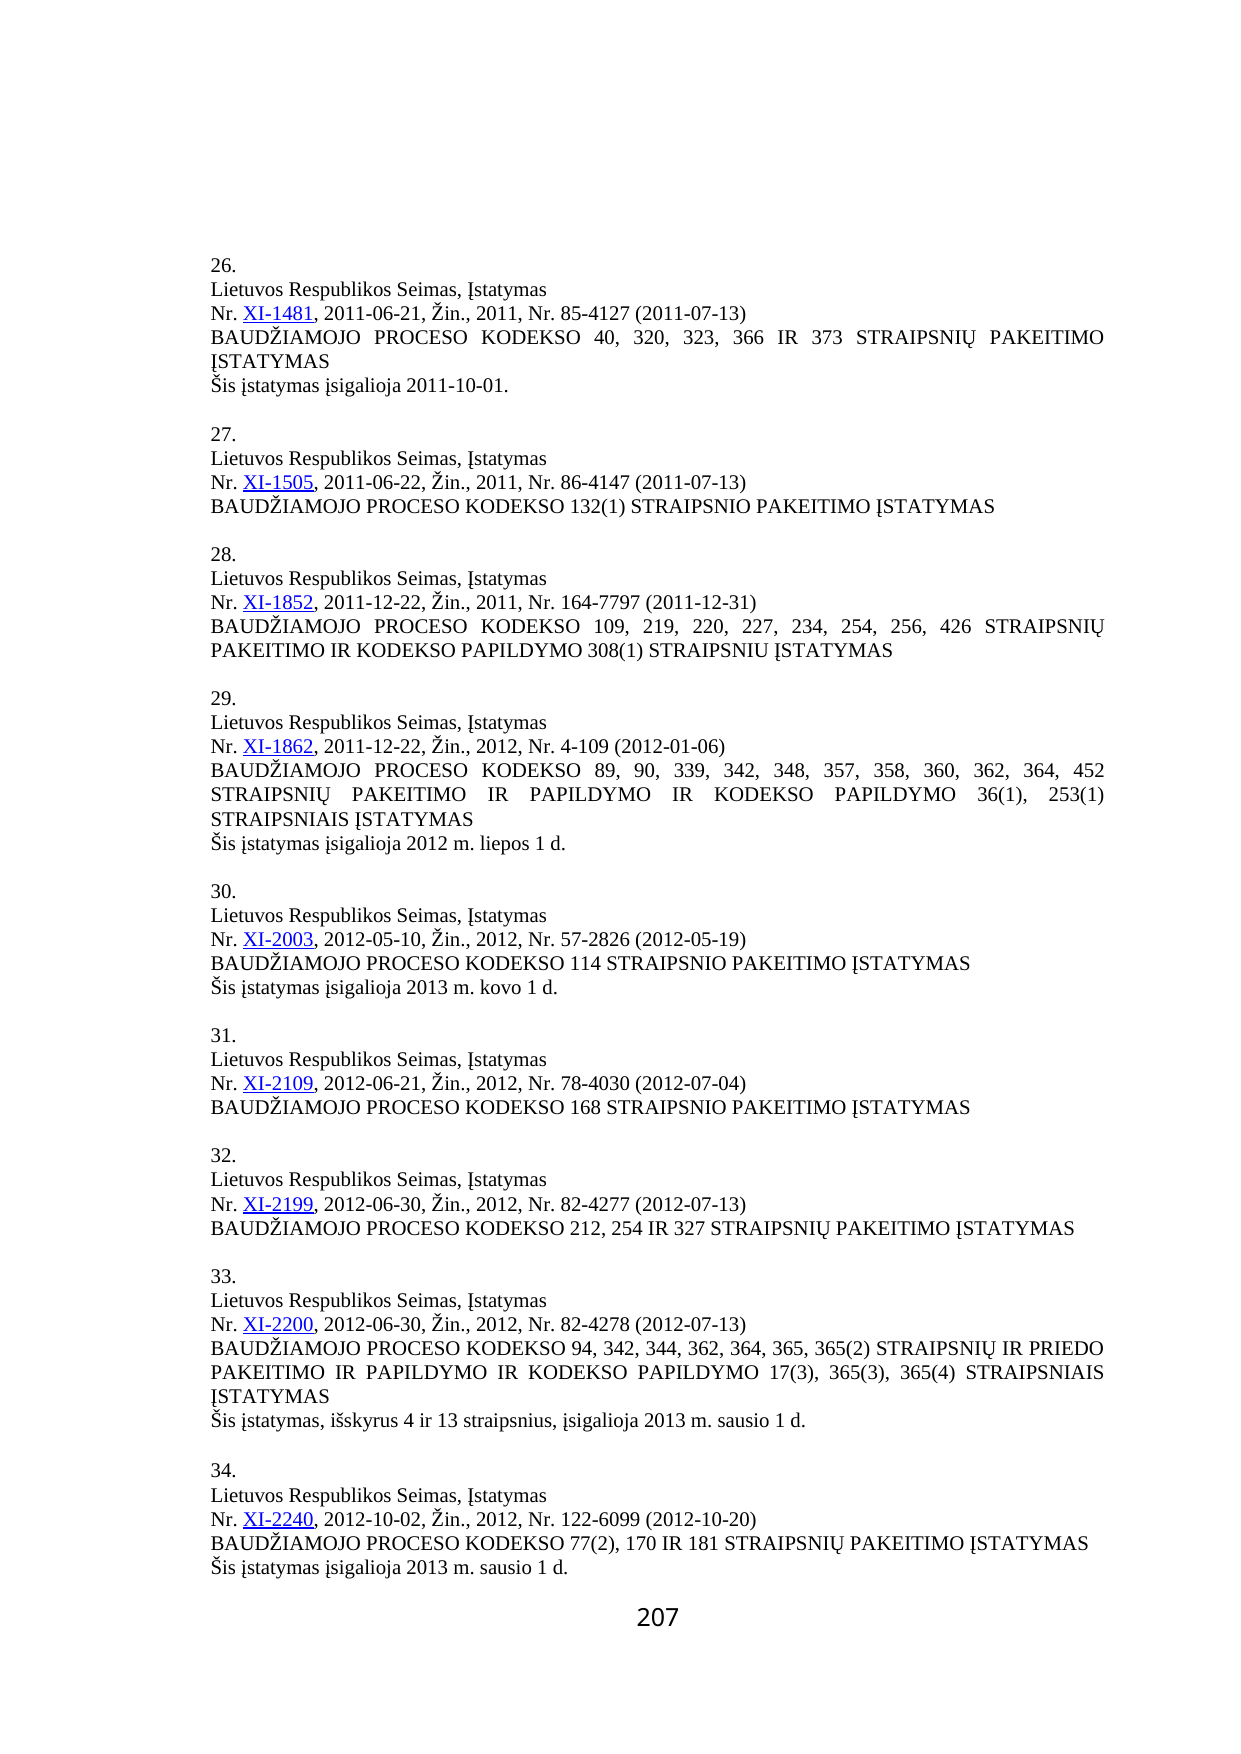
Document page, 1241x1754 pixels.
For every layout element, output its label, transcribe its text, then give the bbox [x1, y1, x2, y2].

text 28. [210, 542, 1105, 566]
text BAUDŽIAMOJO PROCESO KODEKSO 168 STRAIPSNIO PAKEITIMO ĮSTATYMAS [210, 1095, 1105, 1119]
text Nr. XI-2200, 2012-06-30, Žin., 2012, Nr. 82-4278 (2012-07-13) [210, 1312, 1105, 1336]
text Šis įstatymas įsigalioja 2013 m. sausio 1 d. [210, 1555, 1105, 1579]
text Lietuvos Respublikos Seimas, Įstatymas [210, 446, 1105, 469]
text Nr. XI-2199, 2012-06-30, Žin., 2012, Nr. 82-4277 (2012-07-13) [210, 1191, 1105, 1216]
text BAUDŽIAMOJO PROCESO KODEKSO 77(2), 170 IR 181 STRAIPSNIŲ PAKEITIMO ĮSTATYMAS [210, 1531, 1105, 1555]
text Nr. XI-2003, 2012-05-10, Žin., 2012, Nr. 57-2826 (2012-05-19) [210, 927, 1105, 951]
text Nr. XI-1862, 2011-12-22, Žin., 2012, Nr. 4-109 (2012-01-06) [210, 734, 1105, 758]
text Lietuvos Respublikos Seimas, Įstatymas [210, 566, 1105, 590]
text Nr. XI-1852, 2011-12-22, Žin., 2011, Nr. 164-7797 (2011-12-31) [210, 590, 1105, 614]
text 30. [210, 879, 1105, 903]
text 31. [210, 1023, 1105, 1047]
text Lietuvos Respublikos Seimas, Įstatymas [210, 1047, 1105, 1071]
text 33. [210, 1264, 1105, 1288]
text Lietuvos Respublikos Seimas, Įstatymas [210, 1167, 1105, 1191]
text Šis įstatymas įsigalioja 2011-10-01. [210, 373, 1105, 397]
text BAUDŽIAMOJO PROCESO KODEKSO 114 STRAIPSNIO PAKEITIMO ĮSTATYMAS [210, 951, 1105, 975]
text 34. [210, 1458, 1105, 1482]
text Lietuvos Respublikos Seimas, Įstatymas [210, 1288, 1105, 1312]
text Šis įstatymas įsigalioja 2013 m. kovo 1 d. [210, 975, 1105, 999]
text Šis įstatymas įsigalioja 2012 m. liepos 1 d. [210, 831, 1105, 854]
text Nr. XI-2109, 2012-06-21, Žin., 2012, Nr. 78-4030 (2012-07-04) [210, 1071, 1105, 1095]
text Lietuvos Respublikos Seimas, Įstatymas [210, 277, 1105, 301]
text 29. [210, 686, 1105, 710]
text BAUDŽIAMOJO PROCESO KODEKSO 94, 342, 344, 362, 364, 365, 365(2) STRAIPSNIŲ IR PRIEDO PAKEITIMO IR PAPILDYMO IR KODEKSO PAPILDYMO 17(3), 365(3), 365(4) STRAIPSNIAIS ĮSTATYMAS [210, 1336, 1105, 1408]
text BAUDŽIAMOJO PROCESO KODEKSO 40, 320, 323, 366 IR 373 STRAIPSNIŲ PAKEITIMO ĮSTATYMAS [210, 325, 1105, 373]
text BAUDŽIAMOJO PROCESO KODEKSO 89, 90, 339, 342, 348, 357, 358, 360, 362, 364, 452 STRAIPSNIŲ PAKEITIMO IR PAPILDYMO IR KODEKSO PAPILDYMO 36(1), 253(1) STRAIPSNIAIS ĮSTATYMAS [210, 758, 1105, 831]
text Nr. XI-1505, 2011-06-22, Žin., 2011, Nr. 86-4147 (2011-07-13) [210, 469, 1105, 494]
text Šis įstatymas, išskyrus 4 ir 13 straipsnius, įsigalioja 2013 m. sausio 1 d. [210, 1408, 1105, 1432]
text Lietuvos Respublikos Seimas, Įstatymas [210, 903, 1105, 927]
text BAUDŽIAMOJO PROCESO KODEKSO 212, 254 IR 327 STRAIPSNIŲ PAKEITIMO ĮSTATYMAS [210, 1216, 1105, 1239]
text BAUDŽIAMOJO PROCESO KODEKSO 109, 219, 220, 227, 234, 254, 256, 426 STRAIPSNIŲ PAKEITIMO IR KODEKSO PAPILDYMO 308(1) STRAIPSNIU ĮSTATYMAS [210, 614, 1105, 662]
text Nr. XI-2240, 2012-10-02, Žin., 2012, Nr. 122-6099 (2012-10-20) [210, 1507, 1105, 1531]
text 32. [210, 1143, 1105, 1167]
text Lietuvos Respublikos Seimas, Įstatymas [210, 1482, 1105, 1507]
text Lietuvos Respublikos Seimas, Įstatymas [210, 710, 1105, 734]
text Nr. XI-1481, 2011-06-21, Žin., 2011, Nr. 85-4127 (2011-07-13) [210, 301, 1105, 325]
text 27. [210, 421, 1105, 446]
text BAUDŽIAMOJO PROCESO KODEKSO 132(1) STRAIPSNIO PAKEITIMO ĮSTATYMAS [210, 494, 1105, 518]
text 26. [210, 253, 1105, 277]
